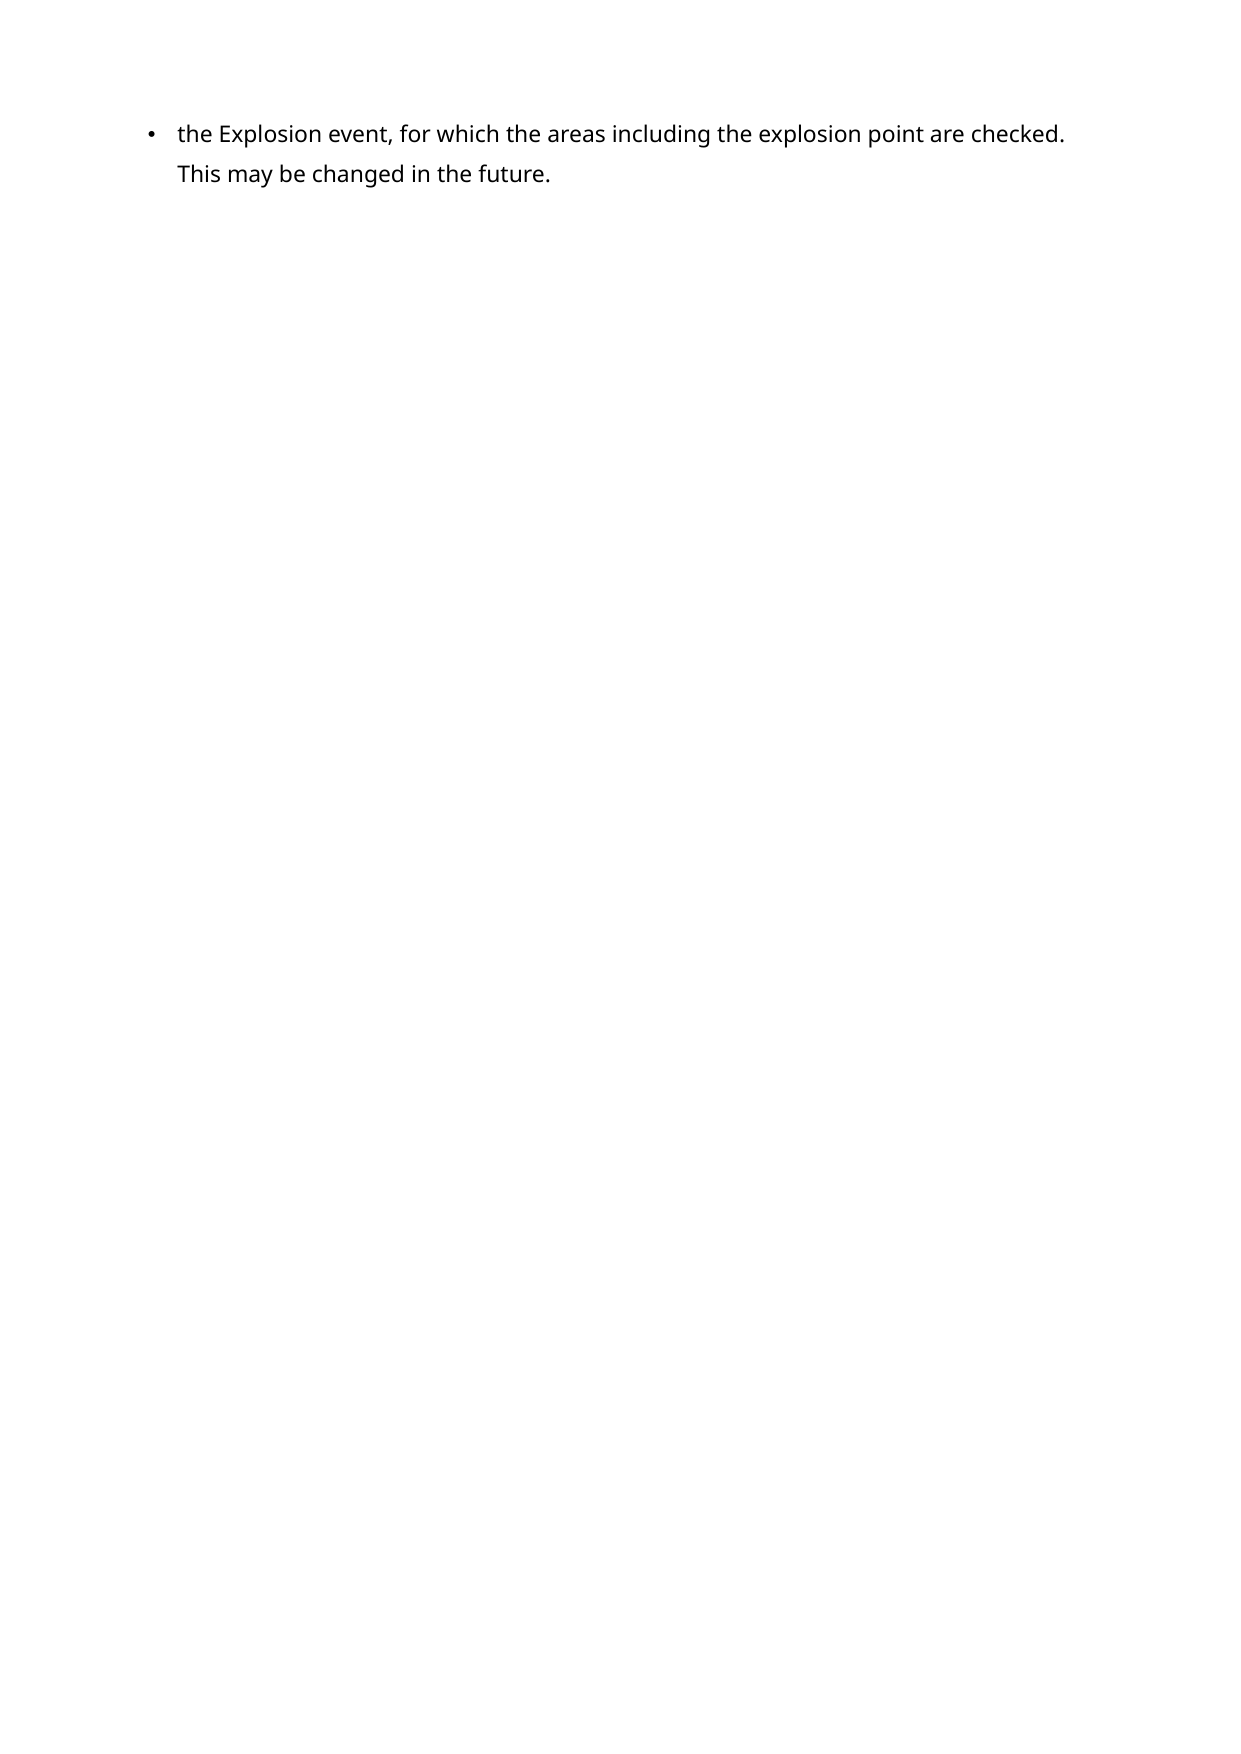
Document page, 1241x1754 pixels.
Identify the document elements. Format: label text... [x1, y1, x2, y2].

list the Explosion event, for which the areas including the explosion point are checked. [148, 118, 1093, 149]
text This may be changed in the future. [148, 158, 1093, 190]
